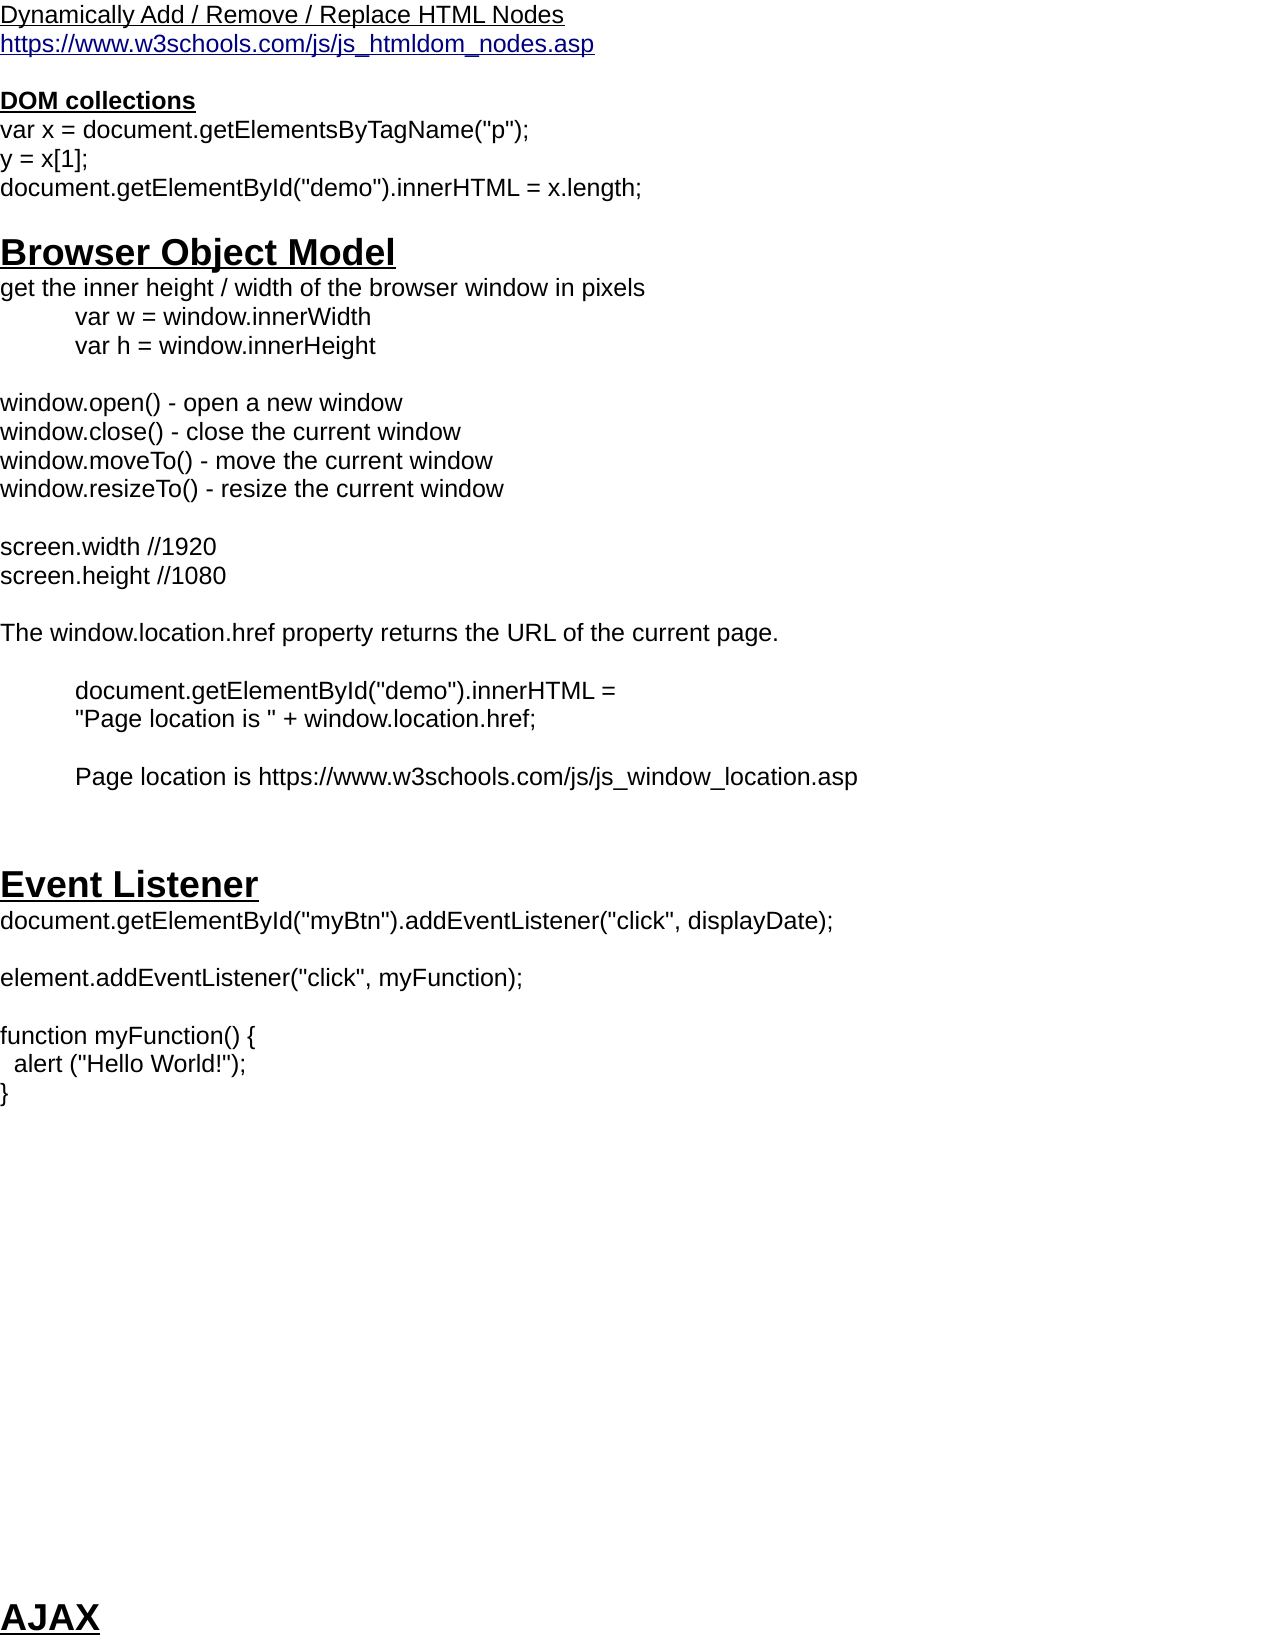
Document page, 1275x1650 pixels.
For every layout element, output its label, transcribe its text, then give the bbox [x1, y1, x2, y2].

text window.close() - close the current window [0, 417, 1275, 446]
text Browser Object Model [0, 230, 1275, 273]
text get the inner height / width of the browser window in pixels [0, 273, 1275, 302]
text "Page location is " + window.location.href; [75, 704, 1275, 733]
text document.getElementById("demo").innerHTML = x.length; [0, 172, 1275, 201]
text var w = window.innerWidth [75, 302, 1275, 331]
text https://www.w3schools.com/js/js_htmldom_nodes.asp [0, 29, 1275, 57]
text Page location is https://www.w3schools.com/js/js_window_location.asp [75, 762, 1275, 791]
text The window.location.href property returns the URL of the current page. [0, 618, 1275, 647]
text window.resizeTo() - resize the current window [0, 474, 1275, 503]
text AJAX [0, 1596, 1275, 1639]
text var h = window.innerHeight [75, 331, 1275, 359]
text element.addEventListener("click", myFunction); [0, 963, 1275, 992]
text y = x[1]; [0, 144, 1275, 172]
text Dynamically Add / Remove / Replace HTML Nodes [0, 0, 1275, 29]
text window.moveTo() - move the current window [0, 446, 1275, 474]
text screen.height //1080 [0, 561, 1275, 589]
text Event Listener [0, 862, 1275, 906]
text document.getElementById("myBtn").addEventListener("click", displayDate); [0, 906, 1275, 934]
text function myFunction() { [0, 1021, 1275, 1049]
text window.open() - open a new window [0, 388, 1275, 417]
text DOM collections [0, 86, 1275, 115]
text alert ("Hello World!"); [0, 1049, 1275, 1078]
text screen.width //1920 [0, 532, 1275, 561]
text var x = document.getElementsByTagName("p"); [0, 115, 1275, 144]
text document.getElementById("demo").innerHTML = [75, 676, 1275, 704]
text } [0, 1078, 1275, 1107]
